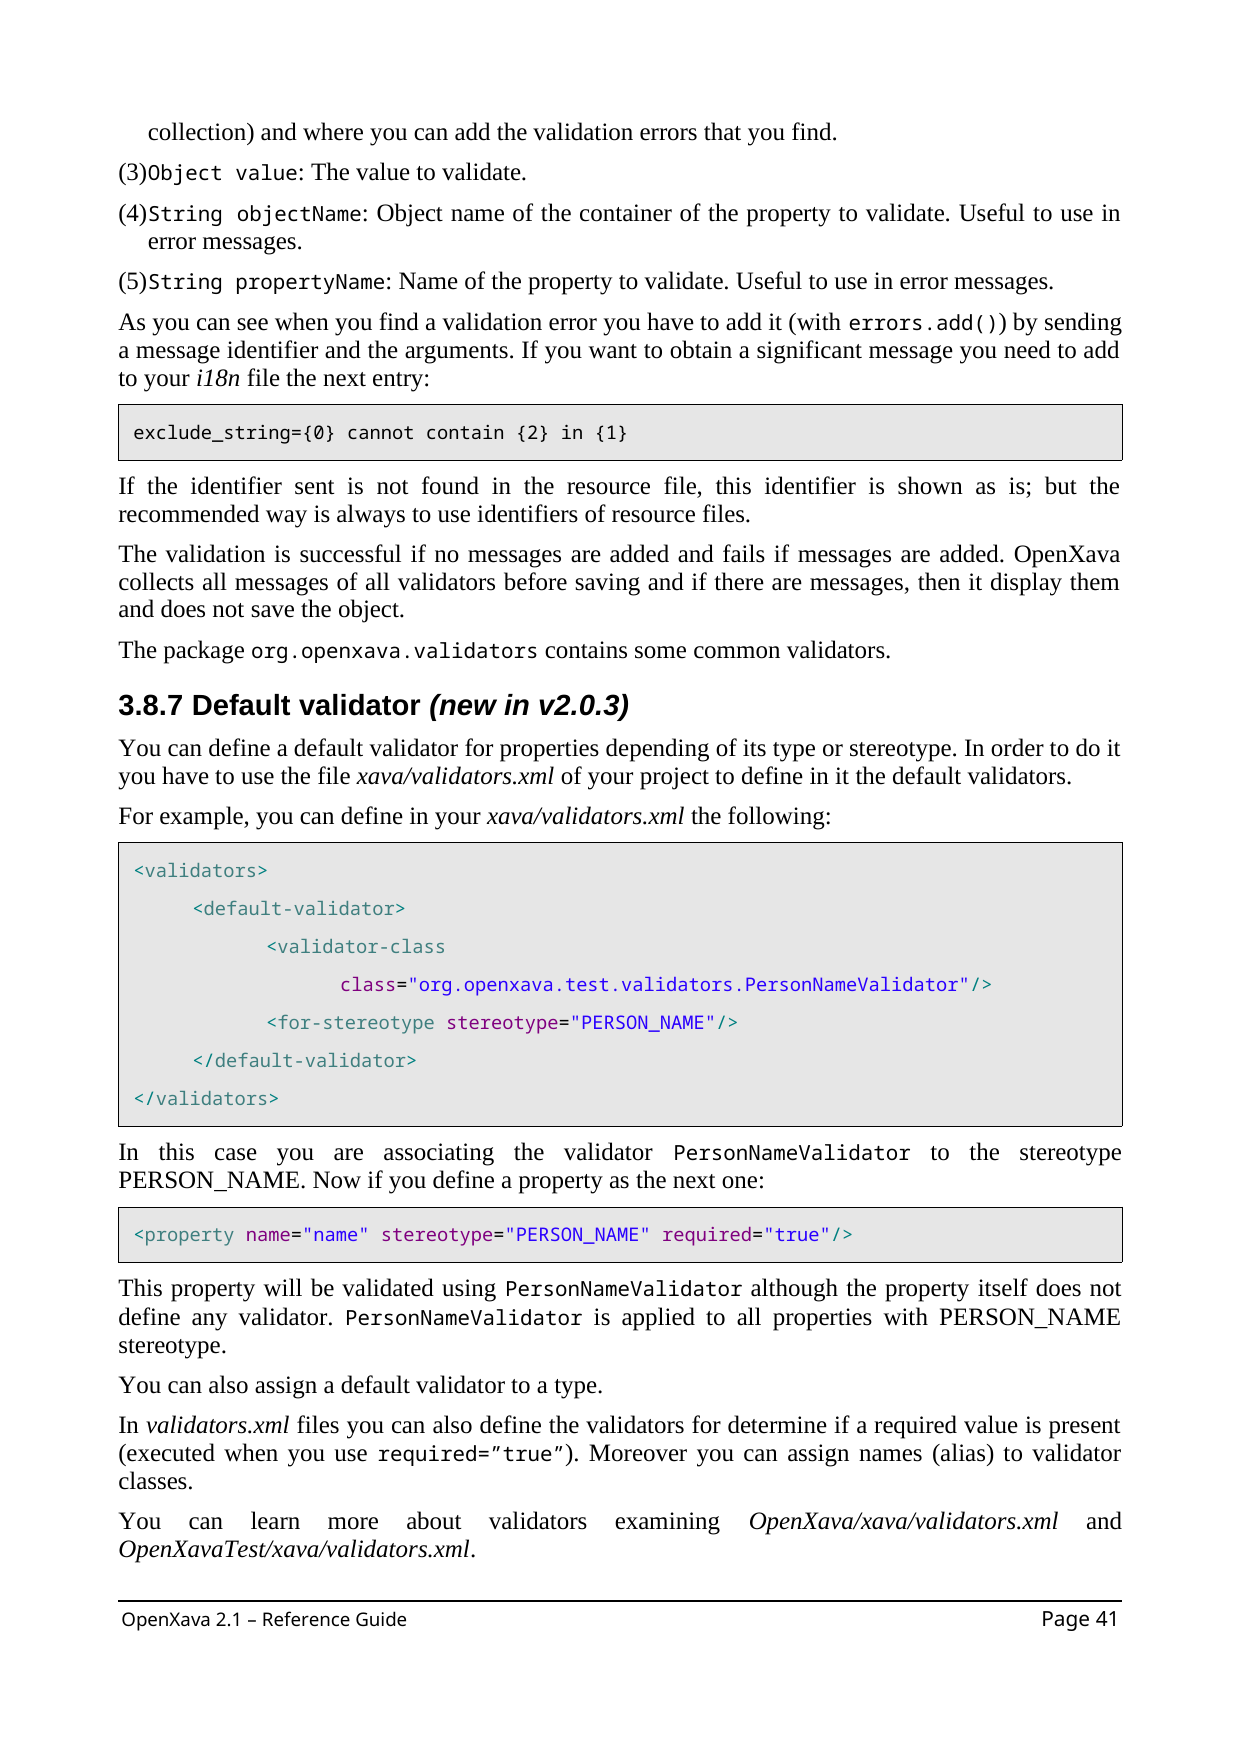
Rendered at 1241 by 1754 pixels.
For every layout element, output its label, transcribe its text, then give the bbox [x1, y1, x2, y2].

text <property name="name" stereotype="PERSON_NAME" required="true"/> [119, 1208, 1122, 1262]
text In this case you are associating the validator PersonNameValidator to the stereotype PERSON_NAME. Now if you define a property as the next one: [118, 1138, 1122, 1194]
list collection) and where you can add the validation errors that you find. [118, 118, 1122, 146]
text The package org.openxava.validators contains some common validators. [118, 636, 1122, 664]
text <validator-class [119, 918, 1122, 956]
text <for-stereotype stereotype="PERSON_NAME"/> [119, 994, 1122, 1032]
text exclude_string={0} cannot contain {2} in {1} [119, 405, 1122, 460]
text The validation is successful if no messages are added and fails if messages are added. OpenXava collects all messages of all validators before saving and if there are messages, then it display them and does not save the object. [118, 540, 1122, 623]
list String objectName: Object name of the container of the property to validate. Useful to use in error messages. [118, 199, 1122, 255]
text <validators> [119, 843, 1122, 880]
list String propertyName: Name of the property to validate. Useful to use in error messages. [118, 267, 1122, 296]
text You can learn more about validators examining OpenXava/xava/validators.xml and OpenXavaTest/xava/validators.xml. [118, 1507, 1122, 1563]
text For example, you can define in your xava/validators.xml the following: [118, 802, 1122, 830]
text This property will be validated using PersonNameValidator although the property itself does not define any validator. PersonNameValidator is applied to all properties with PERSON_NAME stereotype. [118, 1274, 1122, 1359]
list Object value: The value to validate. [118, 158, 1122, 187]
text If the identifier sent is not found in the resource file, this identifier is shown as is; but the recommended way is always to use identifiers of resource files. [118, 472, 1122, 528]
text <default-validator> [119, 880, 1122, 918]
text class="org.openxava.test.validators.PersonNameValidator"/> [119, 956, 1122, 994]
text </default-validator> [119, 1032, 1122, 1070]
text You can define a default validator for properties depending of its type or stereotype. In order to do it you have to use the file xava/validators.xml of your project to define in it the default validators. [118, 734, 1122, 789]
text As you can see when you find a validation error you have to add it (with errors.add()) by sending a message identifier and the arguments. If you want to obtain a significant message you need to add to your i18n file the next entry: [118, 308, 1122, 392]
text In validators.xml files you can also define the validators for determine if a required value is present (executed when you use required=”true”). Moreover you can assign names (alias) to validator classes. [118, 1411, 1122, 1495]
text You can also assign a default validator to a type. [118, 1371, 1122, 1399]
text </validators> [119, 1070, 1122, 1126]
subtitle Default validator (new in v2.0.3) [118, 689, 1122, 722]
